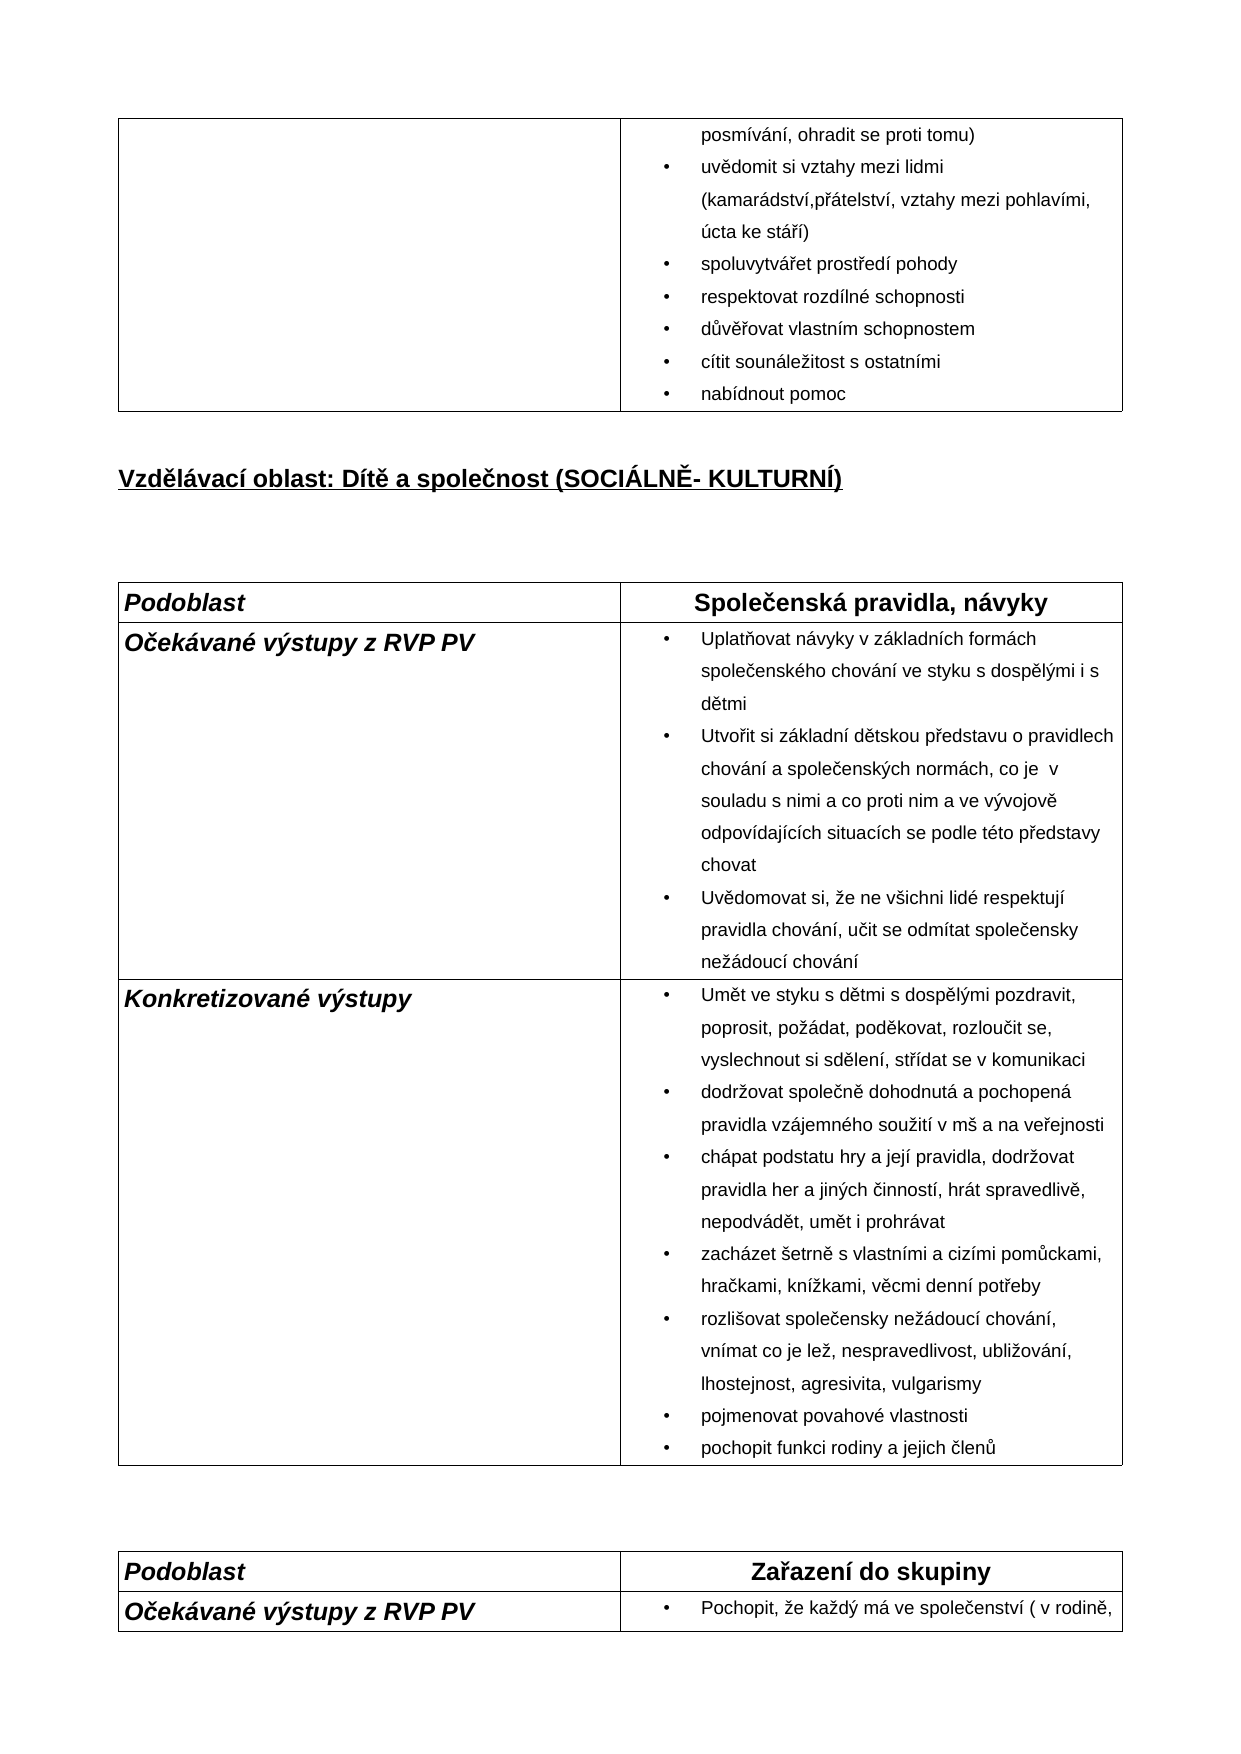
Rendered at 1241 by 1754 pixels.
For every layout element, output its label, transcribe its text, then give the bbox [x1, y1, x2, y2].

table_cell Očekávané výstupy z RVP PV [119, 1592, 620, 1631]
table_cell Umět ve styku s dětmi s dospělými pozdravit, poprosit, požádat, poděkovat, rozloučit se, vyslechnout si sdělení, střídat se v komunikaci dodržovat společně dohodnutá a pochopená pravidla vzájemného soužití v mš a na veřejnosti chápat podstatu hry a její pravidla, dodržovat pravidla her a jiných činností, hrát spravedlivě, nepodvádět, umět i prohrávat zacházet šetrně s vlastními a cizími pomůckami, hračkami, knížkami, věcmi denní potřeby rozlišovat společensky nežádoucí chování, vnímat co je lež, nespravedlivost, ubližování, lhostejnost, agresivita, vulgarismy pojmenovat povahové vlastnosti pochopit funkci rodiny a jejich členů [621, 980, 1122, 1464]
text Vzdělávací oblast: Dítě a společnost (SOCIÁLNĚ- KULTURNÍ) [118, 464, 1122, 493]
table_header Společenská pravidla, návyky [621, 583, 1122, 622]
table_header Podoblast [119, 1552, 620, 1591]
table_header Podoblast [119, 583, 620, 622]
table_cell Uplatňovat návyky v základních formách společenského chování ve styku s dospělými i s dětmi Utvořit si základní dětskou představu o pravidlech chování a společenských normách, co je v souladu s nimi a co proti nim a ve vývojově odpovídajících situacích se podle této představy chovat Uvědomovat si, že ne všichni lidé respektují pravidla chování, učit se odmítat společensky nežádoucí chování [621, 623, 1122, 978]
table_cell posmívání, ohradit se proti tomu) uvědomit si vztahy mezi lidmi (kamarádství,přátelství, vztahy mezi pohlavími, úcta ke stáří) spoluvytvářet prostředí pohody respektovat rozdílné schopnosti důvěřovat vlastním schopnostem cítit sounáležitost s ostatními nabídnout pomoc [621, 119, 1122, 411]
table_header Zařazení do skupiny [621, 1552, 1122, 1591]
table_cell [119, 119, 620, 411]
table_cell Pochopit, že každý má ve společenství ( v rodině, [621, 1592, 1122, 1631]
table_cell Očekávané výstupy z RVP PV [119, 623, 620, 978]
table_cell Konkretizované výstupy [119, 980, 620, 1464]
